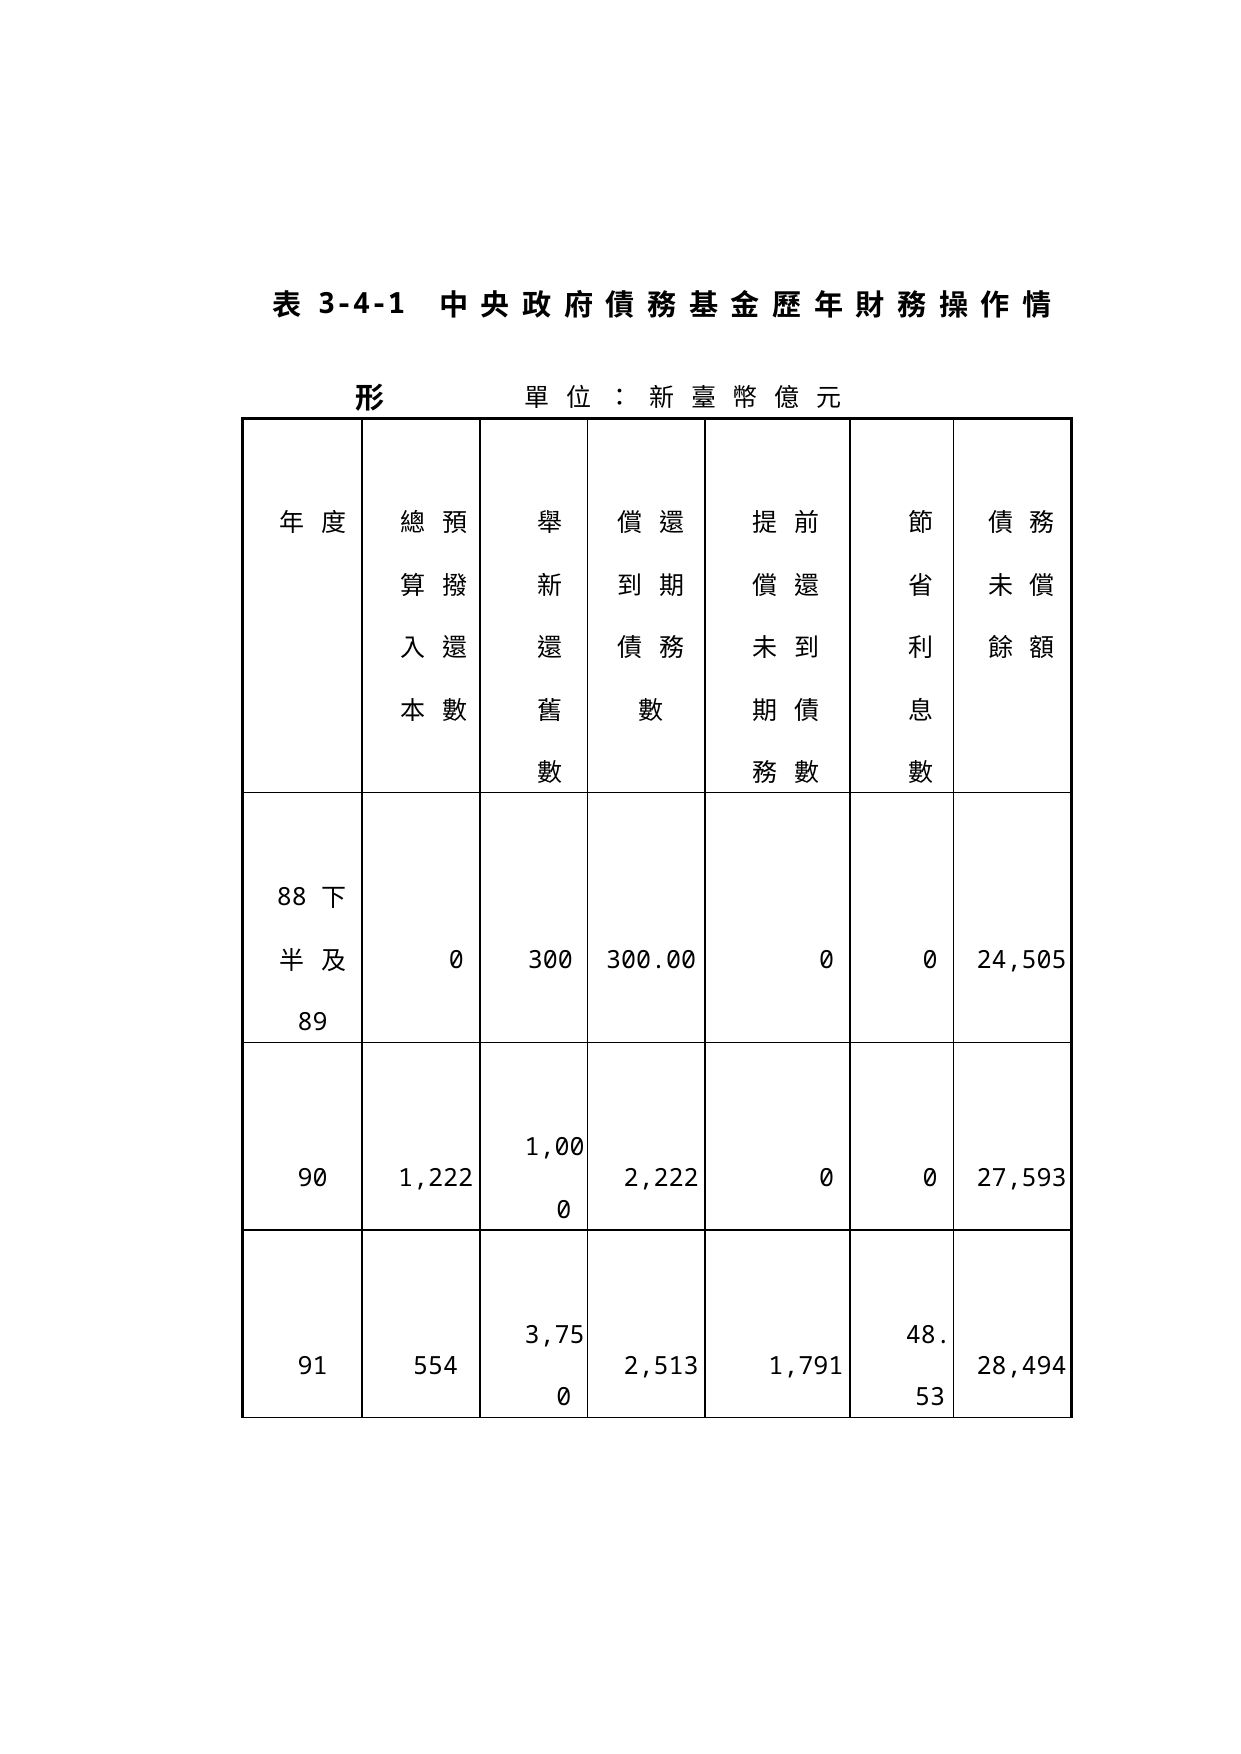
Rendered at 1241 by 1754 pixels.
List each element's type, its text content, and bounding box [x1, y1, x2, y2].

table_cell 0 [851, 793, 953, 1042]
table_cell 300 [481, 793, 587, 1042]
table_header 節省利息數 [851, 420, 953, 792]
table_cell 554 [363, 1231, 479, 1417]
table_cell 0 [706, 793, 849, 1042]
text 表3-4-1 中央政府債務基金歷年財務操作情形 單位：新臺幣億元 [234, 229, 1058, 417]
table_header 年度 [244, 420, 361, 792]
table_cell 1,791 [706, 1231, 849, 1417]
table_header 提前償還未到期債務數 [706, 420, 849, 792]
table_cell 1,222 [363, 1043, 479, 1229]
table_cell 48.53 [851, 1231, 953, 1417]
table_cell 88下半及89 [244, 793, 361, 1042]
table_cell 3,750 [481, 1231, 587, 1417]
table_header 償還到期債務數 [588, 420, 704, 792]
table_cell 0 [363, 793, 479, 1042]
table_header 舉新還舊數 [481, 420, 587, 792]
table_header 總預算撥入還本數 [363, 420, 479, 792]
table_cell 91 [244, 1231, 361, 1417]
table_cell 300.00 [588, 793, 704, 1042]
table_cell 2,222 [588, 1043, 704, 1229]
table_header 債務未償餘額 [954, 420, 1070, 792]
table_cell 2,513 [588, 1231, 704, 1417]
table_cell 24,505 [954, 793, 1070, 1042]
table_cell 90 [244, 1043, 361, 1229]
table_cell 0 [706, 1043, 849, 1229]
table_cell 28,494 [954, 1231, 1070, 1417]
table_cell 27,593 [954, 1043, 1070, 1229]
table_cell 1,000 [481, 1043, 587, 1229]
table_cell 0 [851, 1043, 953, 1229]
